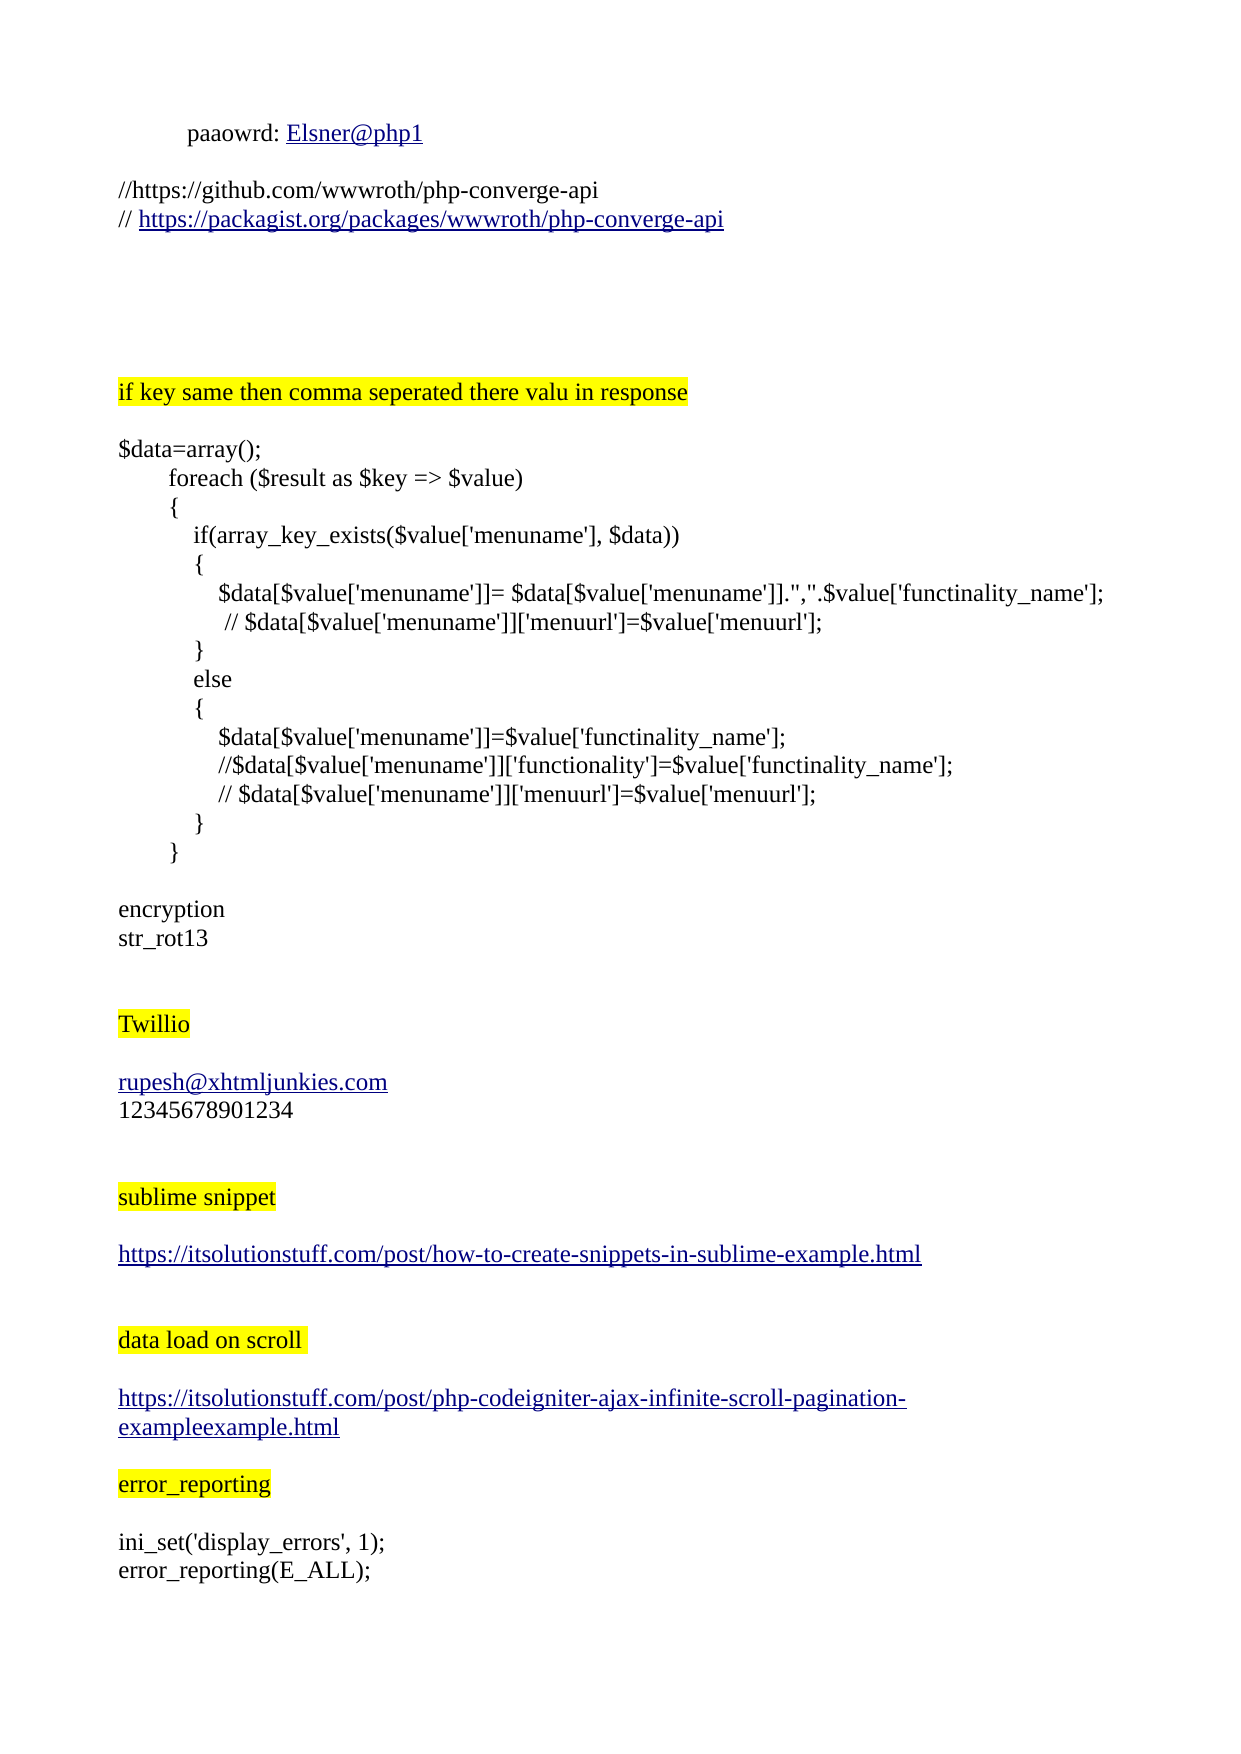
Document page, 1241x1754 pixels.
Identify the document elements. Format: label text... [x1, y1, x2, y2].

text 12345678901234 [118, 1096, 1122, 1124]
text https://itsolutionstuff.com/post/how-to-create-snippets-in-sublime-example.html [118, 1239, 1122, 1268]
text //$data[$value['menuname']]['functionality']=$value['functinality_name']; [118, 751, 1122, 779]
text $data[$value['menuname']]= $data[$value['menuname']].",".$value['functinality_name']; [118, 578, 1122, 607]
text data load on scroll [118, 1326, 1122, 1354]
text // $data[$value['menuname']]['menuurl']=$value['menuurl']; [118, 779, 1122, 808]
text // $data[$value['menuname']]['menuurl']=$value['menuurl']; [118, 607, 1122, 636]
text rupesh@xhtmljunkies.com [118, 1067, 1122, 1096]
text sublime snippet [118, 1182, 1122, 1211]
text error_reporting(E_ALL); [118, 1556, 1122, 1584]
text $data=array(); [118, 434, 1122, 463]
text https://itsolutionstuff.com/post/php-codeigniter-ajax-infinite-scroll-pagination-exampleexample.html [118, 1383, 1122, 1441]
text else [118, 664, 1122, 693]
text { [118, 693, 1122, 722]
text //https://github.com/wwwroth/php-converge-api [118, 176, 1122, 204]
text encryption [118, 894, 1122, 923]
text error_reporting [118, 1469, 1122, 1498]
text { [118, 492, 1122, 521]
text if key same then comma seperated there valu in response [118, 377, 1122, 406]
text } [118, 837, 1122, 866]
text ini_set('display_errors', 1); [118, 1527, 1122, 1556]
text } [118, 636, 1122, 664]
text foreach ($result as $key => $value) [118, 463, 1122, 492]
text $data[$value['menuname']]=$value['functinality_name']; [118, 722, 1122, 751]
text str_rot13 [118, 923, 1122, 952]
text { [118, 549, 1122, 578]
text if(array_key_exists($value['menuname'], $data)) [118, 521, 1122, 549]
text // https://packagist.org/packages/wwwroth/php-converge-api [118, 204, 1122, 233]
text } [118, 808, 1122, 837]
text paaowrd: Elsner@php1 [118, 118, 1122, 147]
text Twillio [118, 1009, 1122, 1038]
